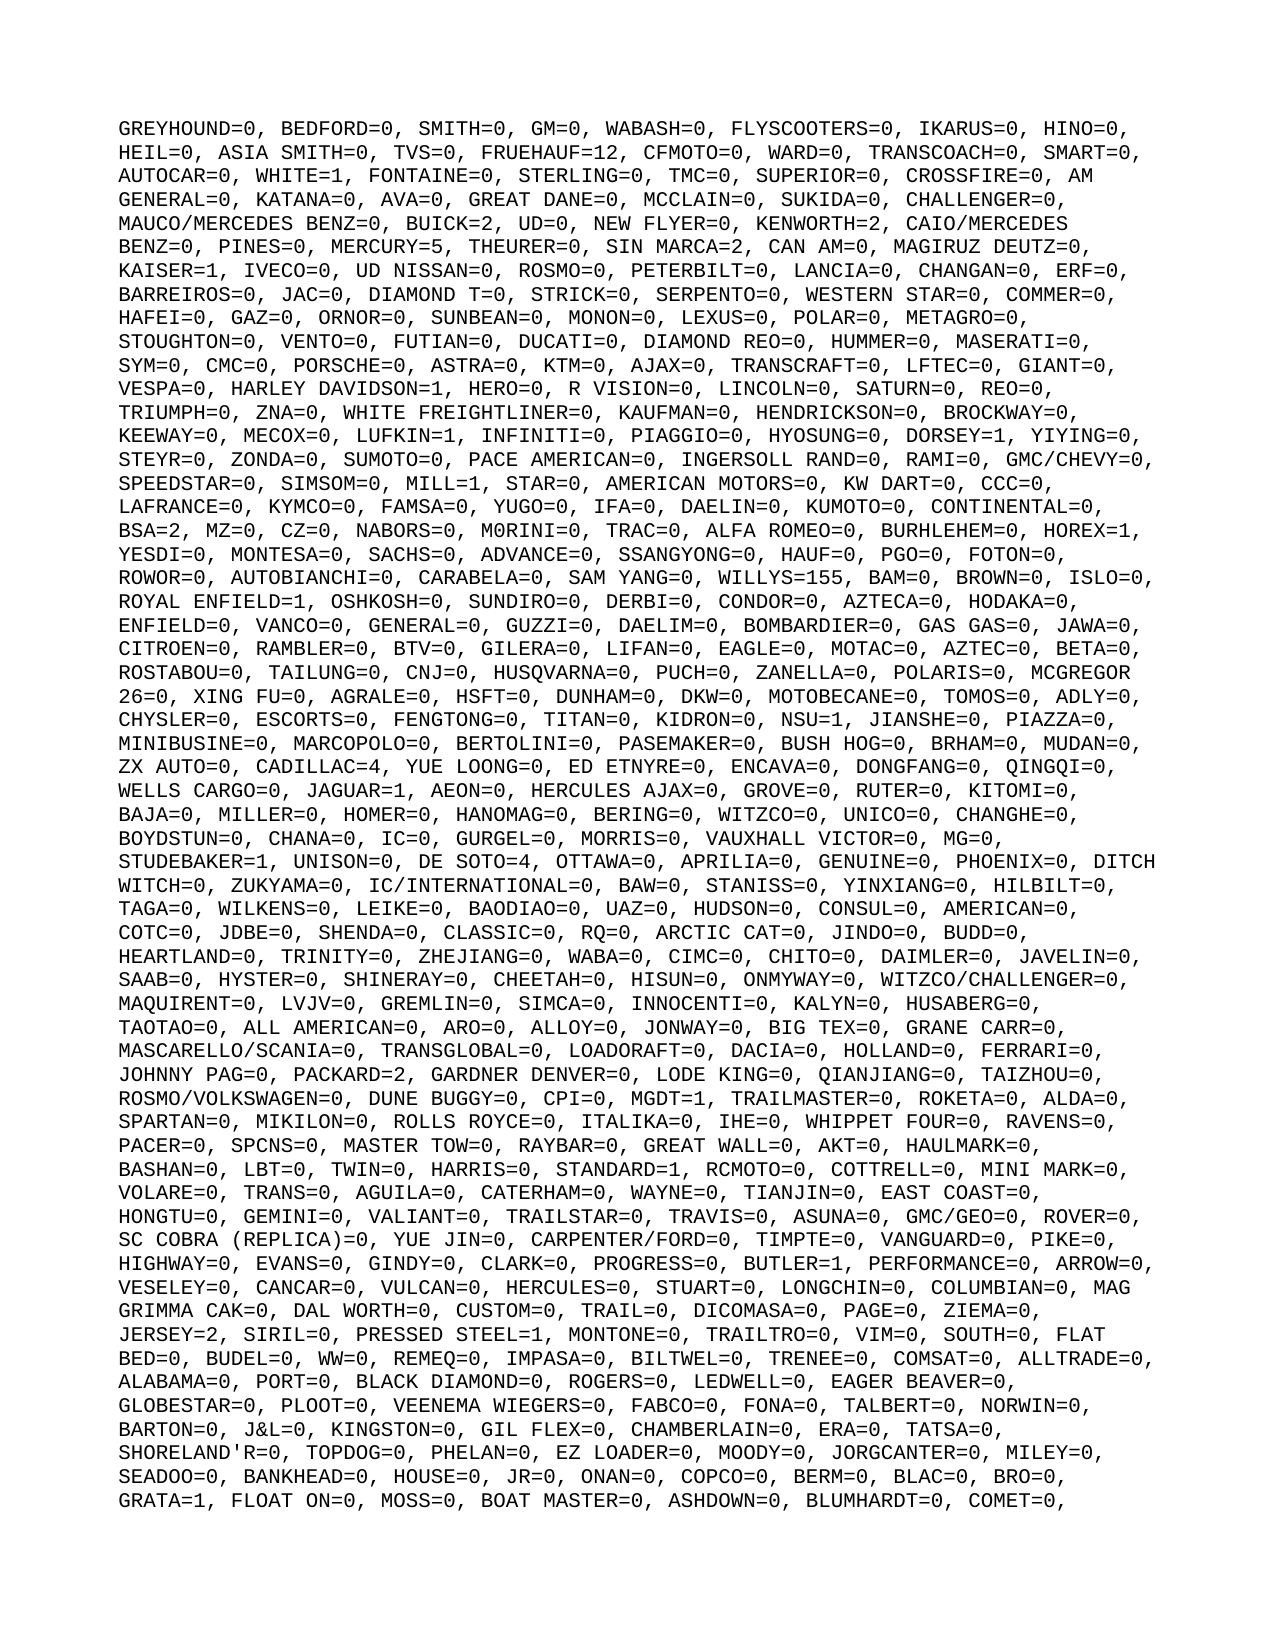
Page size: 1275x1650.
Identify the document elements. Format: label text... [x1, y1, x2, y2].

text GREYHOUND=0, BEDFORD=0, SMITH=0, GM=0, WABASH=0, FLYSCOOTERS=0, IKARUS=0, HINO=0, HEIL=0, ASIA SMITH=0, TVS=0, FRUEHAUF=12, CFMOTO=0, WARD=0, TRANSCOACH=0, SMART=0, AUTOCAR=0, WHITE=1, FONTAINE=0, STERLING=0, TMC=0, SUPERIOR=0, CROSSFIRE=0, AM GENERAL=0, KATANA=0, AVA=0, GREAT DANE=0, MCCLAIN=0, SUKIDA=0, CHALLENGER=0, MAUCO/MERCEDES BENZ=0, BUICK=2, UD=0, NEW FLYER=0, KENWORTH=2, CAIO/MERCEDES BENZ=0, PINES=0, MERCURY=5, THEURER=0, SIN MARCA=2, CAN AM=0, MAGIRUZ DEUTZ=0, KAISER=1, IVECO=0, UD NISSAN=0, ROSMO=0, PETERBILT=0, LANCIA=0, CHANGAN=0, ERF=0, BARREIROS=0, JAC=0, DIAMOND T=0, STRICK=0, SERPENTO=0, WESTERN STAR=0, COMMER=0, HAFEI=0, GAZ=0, ORNOR=0, SUNBEAN=0, MONON=0, LEXUS=0, POLAR=0, METAGRO=0, STOUGHTON=0, VENTO=0, FUTIAN=0, DUCATI=0, DIAMOND REO=0, HUMMER=0, MASERATI=0, SYM=0, CMC=0, PORSCHE=0, ASTRA=0, KTM=0, AJAX=0, TRANSCRAFT=0, LFTEC=0, GIANT=0, VESPA=0, HARLEY DAVIDSON=1, HERO=0, R VISION=0, LINCOLN=0, SATURN=0, REO=0, TRIUMPH=0, ZNA=0, WHITE FREIGHTLINER=0, KAUFMAN=0, HENDRICKSON=0, BROCKWAY=0, KEEWAY=0, MECOX=0, LUFKIN=1, INFINITI=0, PIAGGIO=0, HYOSUNG=0, DORSEY=1, YIYING=0, STEYR=0, ZONDA=0, SUMOTO=0, PACE AMERICAN=0, INGERSOLL RAND=0, RAMI=0, GMC/CHEVY=0, SPEEDSTAR=0, SIMSOM=0, MILL=1, STAR=0, AMERICAN MOTORS=0, KW DART=0, CCC=0, LAFRANCE=0, KYMCO=0, FAMSA=0, YUGO=0, IFA=0, DAELIN=0, KUMOTO=0, CONTINENTAL=0, BSA=2, MZ=0, CZ=0, NABORS=0, M0RINI=0, TRAC=0, ALFA ROMEO=0, BURHLEHEM=0, HOREX=1, YESDI=0, MONTESA=0, SACHS=0, ADVANCE=0, SSANGYONG=0, HAUF=0, PGO=0, FOTON=0, ROWOR=0, AUTOBIANCHI=0, CARABELA=0, SAM YANG=0, WILLYS=155, BAM=0, BROWN=0, ISLO=0, ROYAL ENFIELD=1, OSHKOSH=0, SUNDIRO=0, DERBI=0, CONDOR=0, AZTECA=0, HODAKA=0, ENFIELD=0, VANCO=0, GENERAL=0, GUZZI=0, DAELIM=0, BOMBARDIER=0, GAS GAS=0, JAWA=0, CITROEN=0, RAMBLER=0, BTV=0, GILERA=0, LIFAN=0, EAGLE=0, MOTAC=0, AZTEC=0, BETA=0, ROSTABOU=0, TAILUNG=0, CNJ=0, HUSQVARNA=0, PUCH=0, ZANELLA=0, POLARIS=0, MCGREGOR 26=0, XING FU=0, AGRALE=0, HSFT=0, DUNHAM=0, DKW=0, MOTOBECANE=0, TOMOS=0, ADLY=0, CHYSLER=0, ESCORTS=0, FENGTONG=0, TITAN=0, KIDRON=0, NSU=1, JIANSHE=0, PIAZZA=0, MINIBUSINE=0, MARCOPOLO=0, BERTOLINI=0, PASEMAKER=0, BUSH HOG=0, BRHAM=0, MUDAN=0, ZX AUTO=0, CADILLAC=4, YUE LOONG=0, ED ETNYRE=0, ENCAVA=0, DONGFANG=0, QINGQI=0, WELLS CARGO=0, JAGUAR=1, AEON=0, HERCULES AJAX=0, GROVE=0, RUTER=0, KITOMI=0, BAJA=0, MILLER=0, HOMER=0, HANOMAG=0, BERING=0, WITZCO=0, UNICO=0, CHANGHE=0, BOYDSTUN=0, CHANA=0, IC=0, GURGEL=0, MORRIS=0, VAUXHALL VICTOR=0, MG=0, STUDEBAKER=1, UNISON=0, DE SOTO=4, OTTAWA=0, APRILIA=0, GENUINE=0, PHOENIX=0, DITCH WITCH=0, ZUKYAMA=0, IC/INTERNATIONAL=0, BAW=0, STANISS=0, YINXIANG=0, HILBILT=0, TAGA=0, WILKENS=0, LEIKE=0, BAODIAO=0, UAZ=0, HUDSON=0, CONSUL=0, AMERICAN=0, COTC=0, JDBE=0, SHENDA=0, CLASSIC=0, RQ=0, ARCTIC CAT=0, JINDO=0, BUDD=0, HEARTLAND=0, TRINITY=0, ZHEJIANG=0, WABA=0, CIMC=0, CHITO=0, DAIMLER=0, JAVELIN=0, SAAB=0, HYSTER=0, SHINERAY=0, CHEETAH=0, HISUN=0, ONMYWAY=0, WITZCO/CHALLENGER=0, MAQUIRENT=0, LVJV=0, GREMLIN=0, SIMCA=0, INNOCENTI=0, KALYN=0, HUSABERG=0, TAOTAO=0, ALL AMERICAN=0, ARO=0, ALLOY=0, JONWAY=0, BIG TEX=0, GRANE CARR=0, MASCARELLO/SCANIA=0, TRANSGLOBAL=0, LOADORAFT=0, DACIA=0, HOLLAND=0, FERRARI=0, JOHNNY PAG=0, PACKARD=2, GARDNER DENVER=0, LODE KING=0, QIANJIANG=0, TAIZHOU=0, ROSMO/VOLKSWAGEN=0, DUNE BUGGY=0, CPI=0, MGDT=1, TRAILMASTER=0, ROKETA=0, ALDA=0, SPARTAN=0, MIKILON=0, ROLLS ROYCE=0, ITALIKA=0, IHE=0, WHIPPET FOUR=0, RAVENS=0, PACER=0, SPCNS=0, MASTER TOW=0, RAYBAR=0, GREAT WALL=0, AKT=0, HAULMARK=0, BASHAN=0, LBT=0, TWIN=0, HARRIS=0, STANDARD=1, RCMOTO=0, COTTRELL=0, MINI MARK=0, VOLARE=0, TRANS=0, AGUILA=0, CATERHAM=0, WAYNE=0, TIANJIN=0, EAST COAST=0, HONGTU=0, GEMINI=0, VALIANT=0, TRAILSTAR=0, TRAVIS=0, ASUNA=0, GMC/GEO=0, ROVER=0, SC COBRA (REPLICA)=0, YUE JIN=0, CARPENTER/FORD=0, TIMPTE=0, VANGUARD=0, PIKE=0, HIGHWAY=0, EVANS=0, GINDY=0, CLARK=0, PROGRESS=0, BUTLER=1, PERFORMANCE=0, ARROW=0, VESELEY=0, CANCAR=0, VULCAN=0, HERCULES=0, STUART=0, LONGCHIN=0, COLUMBIAN=0, MAG GRIMMA CAK=0, DAL WORTH=0, CUSTOM=0, TRAIL=0, DICOMASA=0, PAGE=0, ZIEMA=0, JERSEY=2, SIRIL=0, PRESSED STEEL=1, MONTONE=0, TRAILTRO=0, VIM=0, SOUTH=0, FLAT BED=0, BUDEL=0, WW=0, REMEQ=0, IMPASA=0, BILTWEL=0, TRENEE=0, COMSAT=0, ALLTRADE=0, ALABAMA=0, PORT=0, BLACK DIAMOND=0, ROGERS=0, LEDWELL=0, EAGER BEAVER=0, GLOBESTAR=0, PLOOT=0, VEENEMA WIEGERS=0, FABCO=0, FONA=0, TALBERT=0, NORWIN=0, BARTON=0, J&L=0, KINGSTON=0, GIL FLEX=0, CHAMBERLAIN=0, ERA=0, TATSA=0, SHORELAND'R=0, TOPDOG=0, PHELAN=0, EZ LOADER=0, MOODY=0, JORGCANTER=0, MILEY=0, SEADOO=0, BANKHEAD=0, HOUSE=0, JR=0, ONAN=0, COPCO=0, BERM=0, BLAC=0, BRO=0, GRATA=1, FLOAT ON=0, MOSS=0, BOAT MASTER=0, ASHDOWN=0, BLUMHARDT=0, COMET=0, [118, 118, 1157, 1513]
